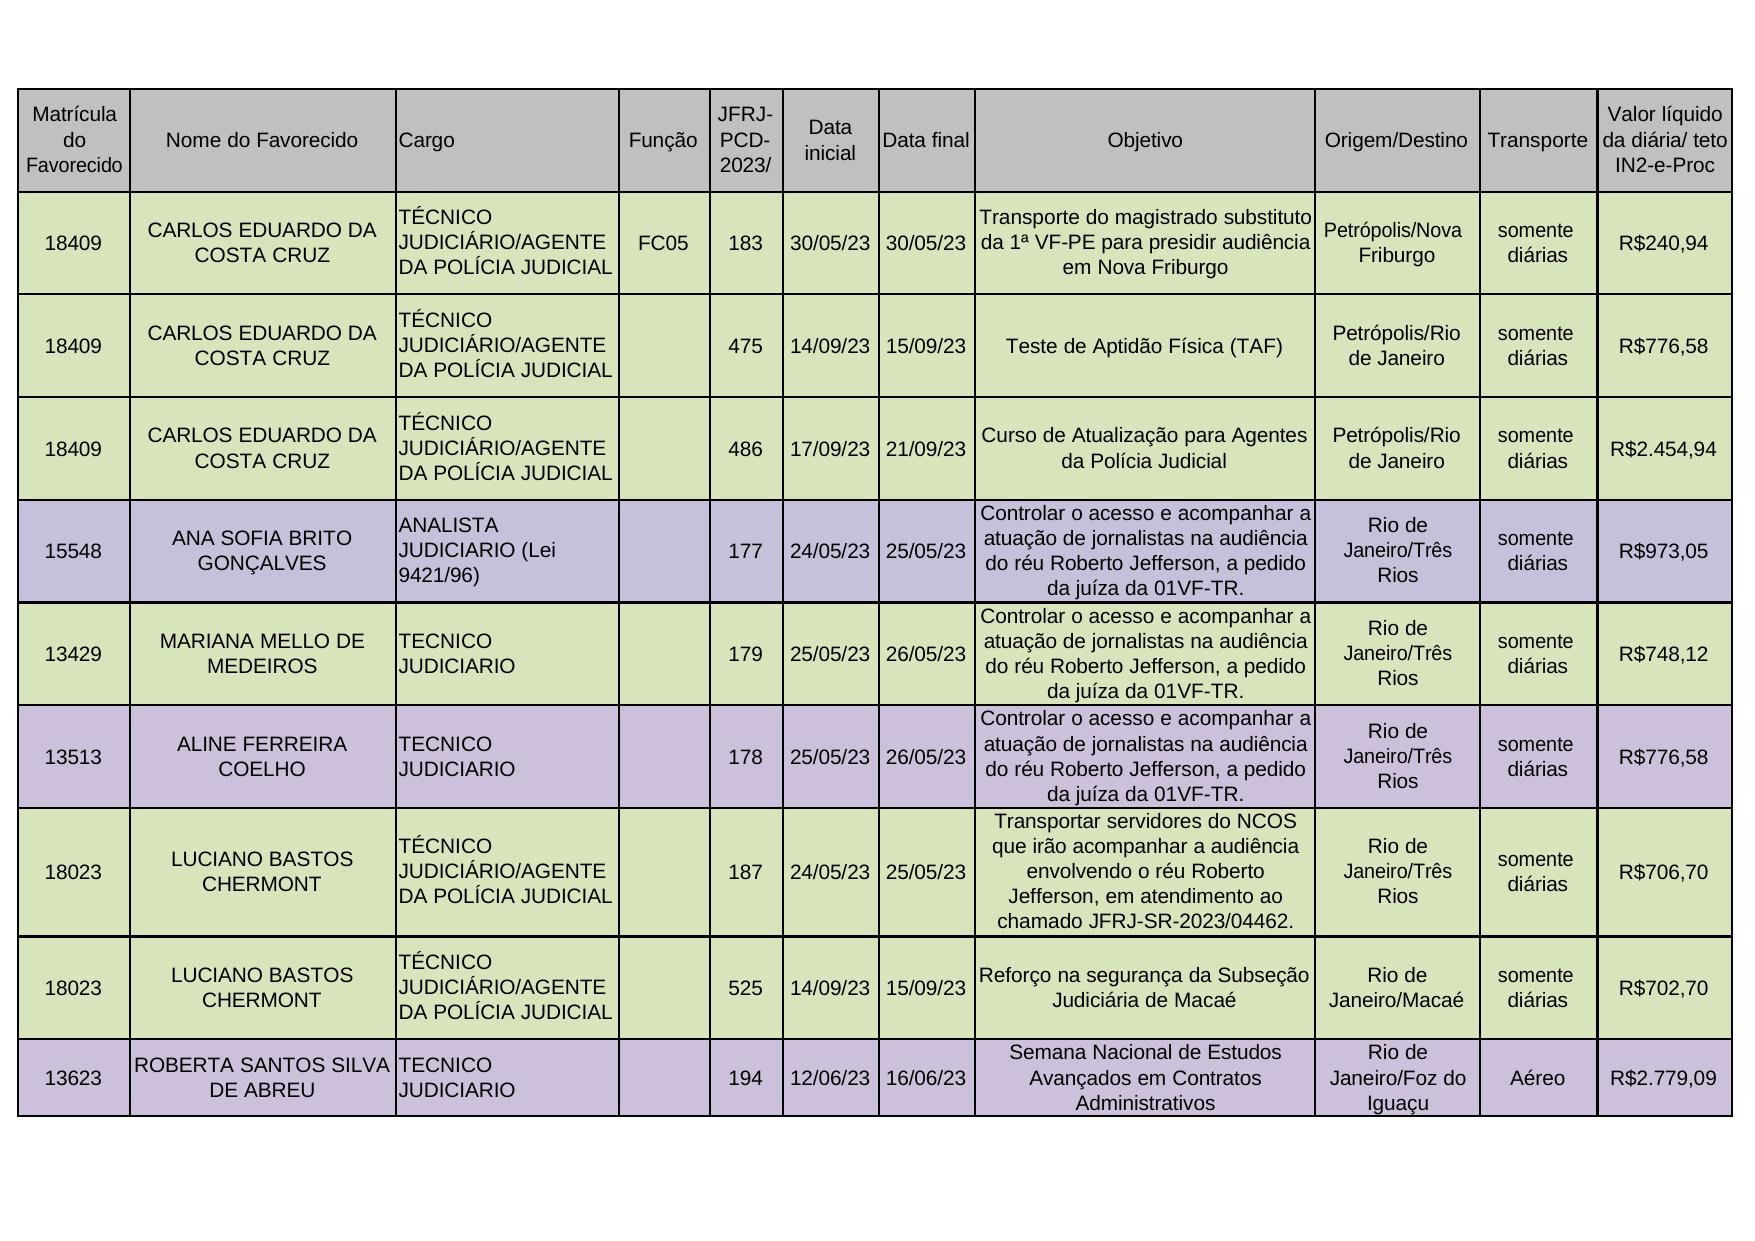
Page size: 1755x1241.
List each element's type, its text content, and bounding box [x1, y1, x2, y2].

table_cell [620, 501, 709, 601]
table_cell Transportar servidores do NCOS que irão acompanhar a audiência envolvendo o réu Roberto Jefferson, em atendimento ao chamado JFRJ-SR-2023/04462. [976, 809, 1314, 935]
table_cell 183 [711, 193, 782, 293]
table_cell 18409 [19, 398, 129, 499]
table_cell Rio de Janeiro/Três Rios [1316, 501, 1479, 601]
table_cell ANALISTA JUDICIARIO (Lei 9421/96) [397, 501, 618, 601]
table_header Função [620, 90, 709, 191]
table_header Nome do Favorecido [131, 90, 395, 191]
table_cell ALINE FERREIRA COELHO [131, 706, 395, 807]
table_cell 26/05/23 [880, 706, 974, 807]
table_cell CARLOS EDUARDO DA COSTA CRUZ [131, 193, 395, 293]
table_cell 525 [711, 938, 782, 1038]
table_cell 18023 [19, 809, 129, 935]
table_header JFRJ- PCD- 2023/ [711, 90, 782, 191]
table_cell 25/05/23 [880, 501, 974, 601]
table_cell 30/05/23 [880, 193, 974, 293]
table_cell TÉCNICO JUDICIÁRIO/AGENTE DA POLÍCIA JUDICIAL [397, 295, 618, 396]
table_cell Rio de Janeiro/Macaé [1316, 938, 1479, 1038]
table_cell [620, 938, 709, 1038]
table_cell somente diárias [1481, 295, 1596, 396]
table_header Data inicial [784, 90, 878, 191]
table_cell [620, 1040, 709, 1115]
table_cell Controlar o acesso e acompanhar a atuação de jornalistas na audiência do réu Roberto Jefferson, a pedido da juíza da 01VF-TR. [976, 706, 1314, 807]
table_cell 18409 [19, 295, 129, 396]
table_cell Reforço na segurança da Subseção Judiciária de Macaé [976, 938, 1314, 1038]
table_cell [620, 706, 709, 807]
table_cell TECNICO JUDICIARIO [397, 706, 618, 807]
table_cell [620, 295, 709, 396]
table_cell TECNICO JUDICIARIO [397, 604, 618, 704]
table_cell 14/09/23 [784, 295, 878, 396]
table_cell Teste de Aptidão Física (TAF) [976, 295, 1314, 396]
table_cell 18023 [19, 938, 129, 1038]
table_cell Rio de Janeiro/Três Rios [1316, 604, 1479, 704]
table_cell [620, 809, 709, 935]
table_cell ROBERTA SANTOS SILVA DE ABREU [131, 1040, 395, 1115]
table_cell TÉCNICO JUDICIÁRIO/AGENTE DA POLÍCIA JUDICIAL [397, 398, 618, 499]
table_cell 475 [711, 295, 782, 396]
table_cell 17/09/23 [784, 398, 878, 499]
table_header Origem/Destino [1316, 90, 1479, 191]
table_cell Rio de Janeiro/Três Rios [1316, 706, 1479, 807]
table_cell Petrópolis/Nova Friburgo [1316, 193, 1479, 293]
table_cell 21/09/23 [880, 398, 974, 499]
table_cell Petrópolis/Rio de Janeiro [1316, 398, 1479, 499]
table_cell R$706,70 [1599, 809, 1731, 935]
table_cell 486 [711, 398, 782, 499]
table_cell 178 [711, 706, 782, 807]
table_cell 15/09/23 [880, 938, 974, 1038]
table_header Matrícula do Favorecido [19, 90, 129, 191]
table_header Cargo [397, 90, 618, 191]
table_cell [620, 604, 709, 704]
table_cell 187 [711, 809, 782, 935]
table_cell 15/09/23 [880, 295, 974, 396]
table_cell CARLOS EDUARDO DA COSTA CRUZ [131, 398, 395, 499]
table_cell FC05 [620, 193, 709, 293]
table_cell somente diárias [1481, 604, 1596, 704]
table_cell 14/09/23 [784, 938, 878, 1038]
table_cell R$776,58 [1599, 706, 1731, 807]
table_cell CARLOS EDUARDO DA COSTA CRUZ [131, 295, 395, 396]
table_cell 26/05/23 [880, 604, 974, 704]
table_cell Rio de Janeiro/Foz do Iguaçu [1316, 1040, 1479, 1115]
table_cell LUCIANO BASTOS CHERMONT [131, 809, 395, 935]
table_cell 30/05/23 [784, 193, 878, 293]
table_cell Transporte do magistrado substituto da 1ª VF-PE para presidir audiência em Nova Friburgo [976, 193, 1314, 293]
table_cell 16/06/23 [880, 1040, 974, 1115]
table_cell somente diárias [1481, 501, 1596, 601]
table_cell 13429 [19, 604, 129, 704]
table_cell TECNICO JUDICIARIO [397, 1040, 618, 1115]
table_cell Rio de Janeiro/Três Rios [1316, 809, 1479, 935]
table_header Objetivo [976, 90, 1314, 191]
table_cell R$240,94 [1599, 193, 1731, 293]
table_cell 13513 [19, 706, 129, 807]
table_cell R$776,58 [1599, 295, 1731, 396]
table_cell ANA SOFIA BRITO GONÇALVES [131, 501, 395, 601]
table_cell R$2.779,09 [1599, 1040, 1731, 1115]
table_cell Petrópolis/Rio de Janeiro [1316, 295, 1479, 396]
table_cell 177 [711, 501, 782, 601]
table_cell 12/06/23 [784, 1040, 878, 1115]
table_cell somente diárias [1481, 398, 1596, 499]
table_cell TÉCNICO JUDICIÁRIO/AGENTE DA POLÍCIA JUDICIAL [397, 809, 618, 935]
table_cell somente diárias [1481, 193, 1596, 293]
table_cell 18409 [19, 193, 129, 293]
table_cell 179 [711, 604, 782, 704]
table_cell somente diárias [1481, 706, 1596, 807]
table_header Data final [880, 90, 974, 191]
table_cell 194 [711, 1040, 782, 1115]
table_cell Controlar o acesso e acompanhar a atuação de jornalistas na audiência do réu Roberto Jefferson, a pedido da juíza da 01VF-TR. [976, 604, 1314, 704]
table_cell 24/05/23 [784, 809, 878, 935]
table_cell somente diárias [1481, 809, 1596, 935]
table_cell R$702,70 [1599, 938, 1731, 1038]
table_cell 24/05/23 [784, 501, 878, 601]
table_cell 25/05/23 [784, 604, 878, 704]
table_cell LUCIANO BASTOS CHERMONT [131, 938, 395, 1038]
table_cell R$973,05 [1599, 501, 1731, 601]
table_cell [620, 398, 709, 499]
table_cell 25/05/23 [880, 809, 974, 935]
table_header Transporte [1481, 90, 1596, 191]
table_cell MARIANA MELLO DE MEDEIROS [131, 604, 395, 704]
table_cell somente diárias [1481, 938, 1596, 1038]
table_cell Controlar o acesso e acompanhar a atuação de jornalistas na audiência do réu Roberto Jefferson, a pedido da juíza da 01VF-TR. [976, 501, 1314, 601]
table_cell 25/05/23 [784, 706, 878, 807]
table_cell TÉCNICO JUDICIÁRIO/AGENTE DA POLÍCIA JUDICIAL [397, 938, 618, 1038]
table_cell R$748,12 [1599, 604, 1731, 704]
table_cell TÉCNICO JUDICIÁRIO/AGENTE DA POLÍCIA JUDICIAL [397, 193, 618, 293]
table_cell Semana Nacional de Estudos Avançados em Contratos Administrativos [976, 1040, 1314, 1115]
table_cell Curso de Atualização para Agentes da Polícia Judicial [976, 398, 1314, 499]
table_cell 13623 [19, 1040, 129, 1115]
table_cell R$2.454,94 [1599, 398, 1731, 499]
table_header Valor líquido da diária/ teto IN2-e-Proc [1599, 90, 1731, 191]
table_cell Aéreo [1481, 1040, 1596, 1115]
table_cell 15548 [19, 501, 129, 601]
